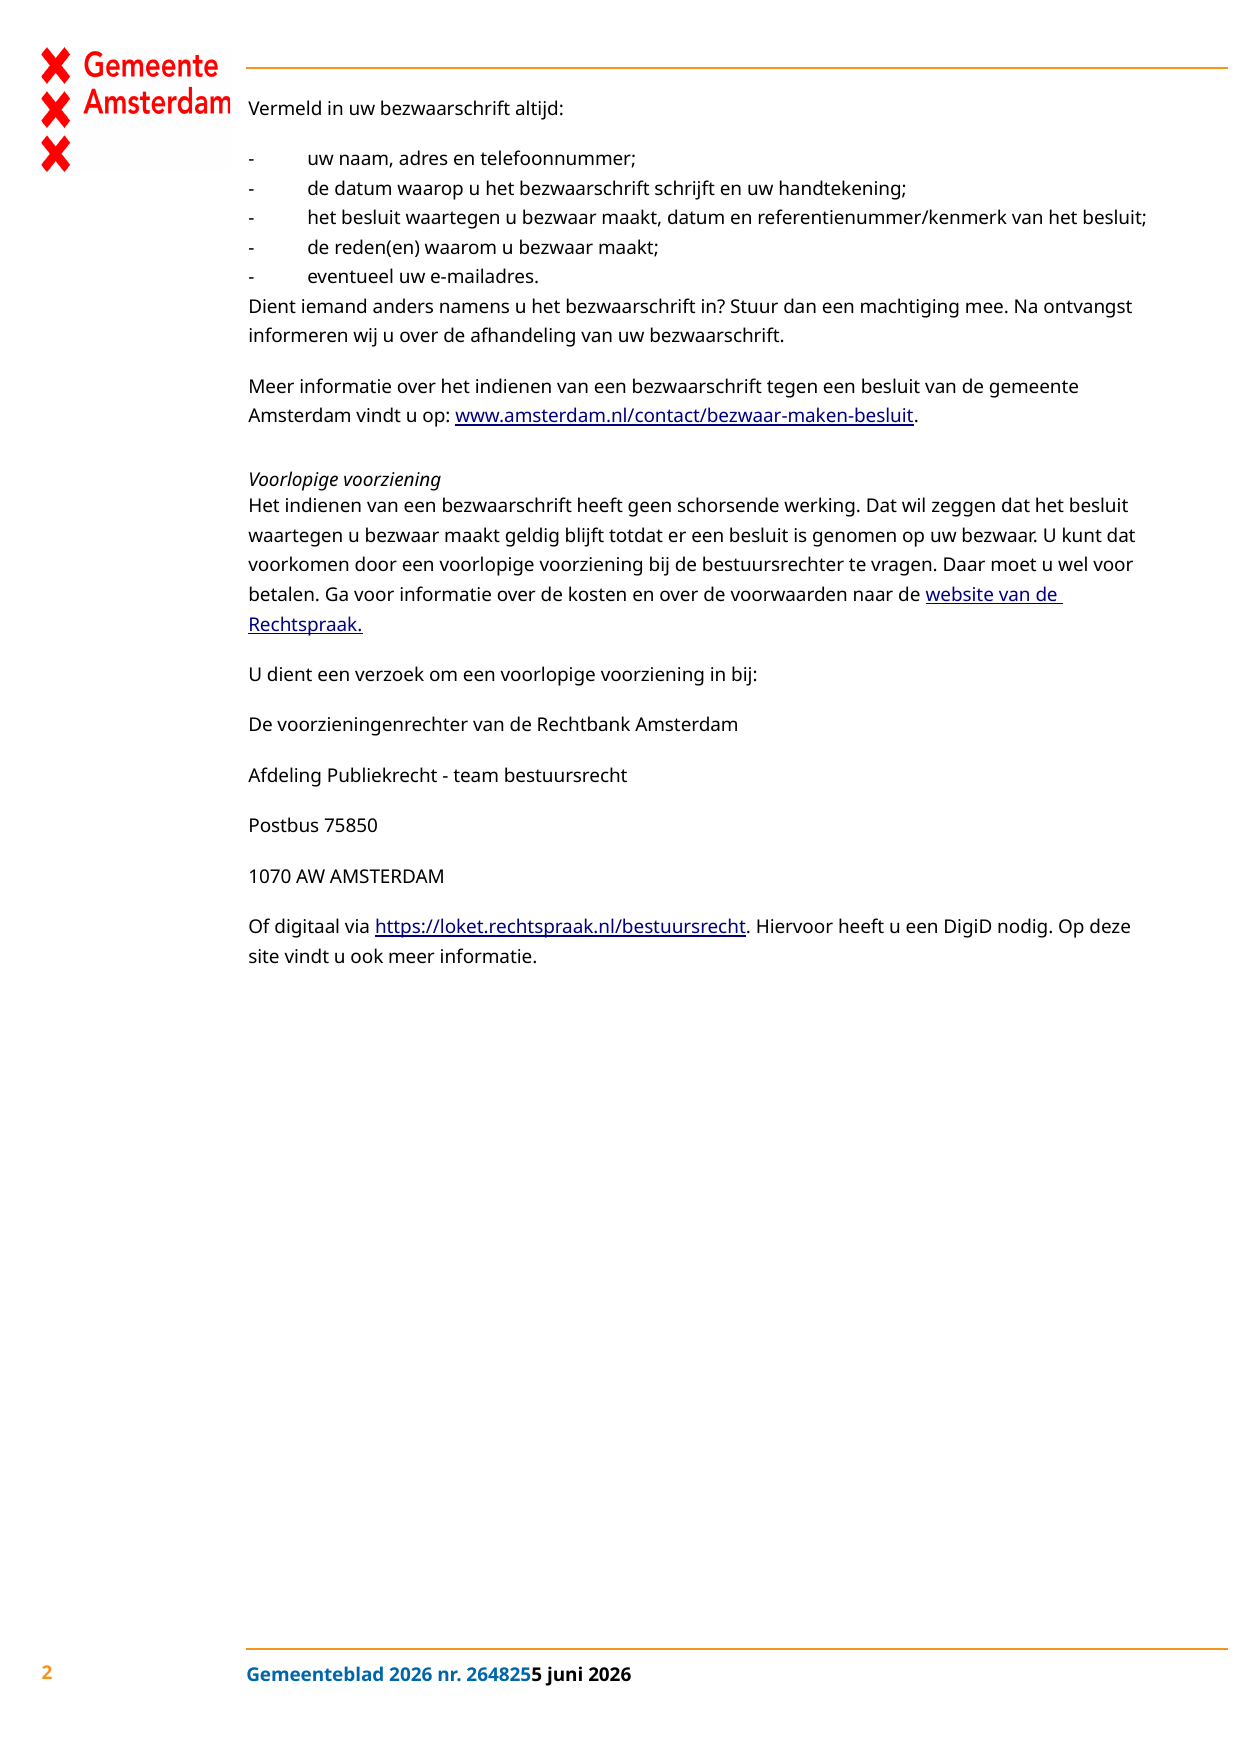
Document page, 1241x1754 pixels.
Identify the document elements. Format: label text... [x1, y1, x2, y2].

text Het indienen van een bezwaarschrift heeft geen schorsende werking. Dat wil zeggen dat het besluit waartegen u bezwaar maakt geldig blijft totdat er een besluit is genomen op uw bezwaar. U kunt dat voorkomen door een voorlopige voorziening bij de bestuursrechter te vragen. Daar moet u wel voor betalen. Ga voor informatie over de kosten en over de voorwaarden naar de website van de Rechtspraak. [248, 492, 1152, 636]
list de reden(en) waarom u bezwaar maakt; [248, 234, 1152, 260]
text Afdeling Publiekrecht - team bestuursrecht [248, 762, 1152, 788]
list het besluit waartegen u bezwaar maakt, datum en referentienummer/kenmerk van het besluit; [248, 204, 1152, 230]
text Postbus 75850 [248, 812, 1152, 838]
text Meer informatie over het indienen van een bezwaarschrift tegen een besluit van de gemeente Amsterdam vindt u op: www.amsterdam.nl/contact/bezwaar-maken-besluit. [248, 373, 1152, 428]
text 1070 AW AMSTERDAM [248, 863, 1152, 888]
list eventueel uw e-mailadres. [248, 263, 1152, 289]
text Voorlopige voorziening [248, 467, 1152, 492]
text U dient een verzoek om een voorlopige voorziening in bij: [248, 661, 1152, 687]
list de datum waarop u het bezwaarschrift schrijft en uw handtekening; [248, 175, 1152, 201]
text Vermeld in uw bezwaarschrift altijd: [248, 95, 1152, 121]
text De voorzieningenrechter van de Rechtbank Amsterdam [248, 712, 1152, 737]
text Of digitaal via https://loket.rechtspraak.nl/bestuursrecht. Hiervoor heeft u een DigiD nodig. Op deze site vindt u ook meer informatie. [248, 913, 1152, 968]
picture [41, 47, 231, 172]
list uw naam, adres en telefoonnummer; [248, 145, 1152, 171]
text Dient iemand anders namens u het bezwaarschrift in? Stuur dan een machtiging mee. Na ontvangst informeren wij u over de afhandeling van uw bezwaarschrift. [248, 293, 1152, 348]
